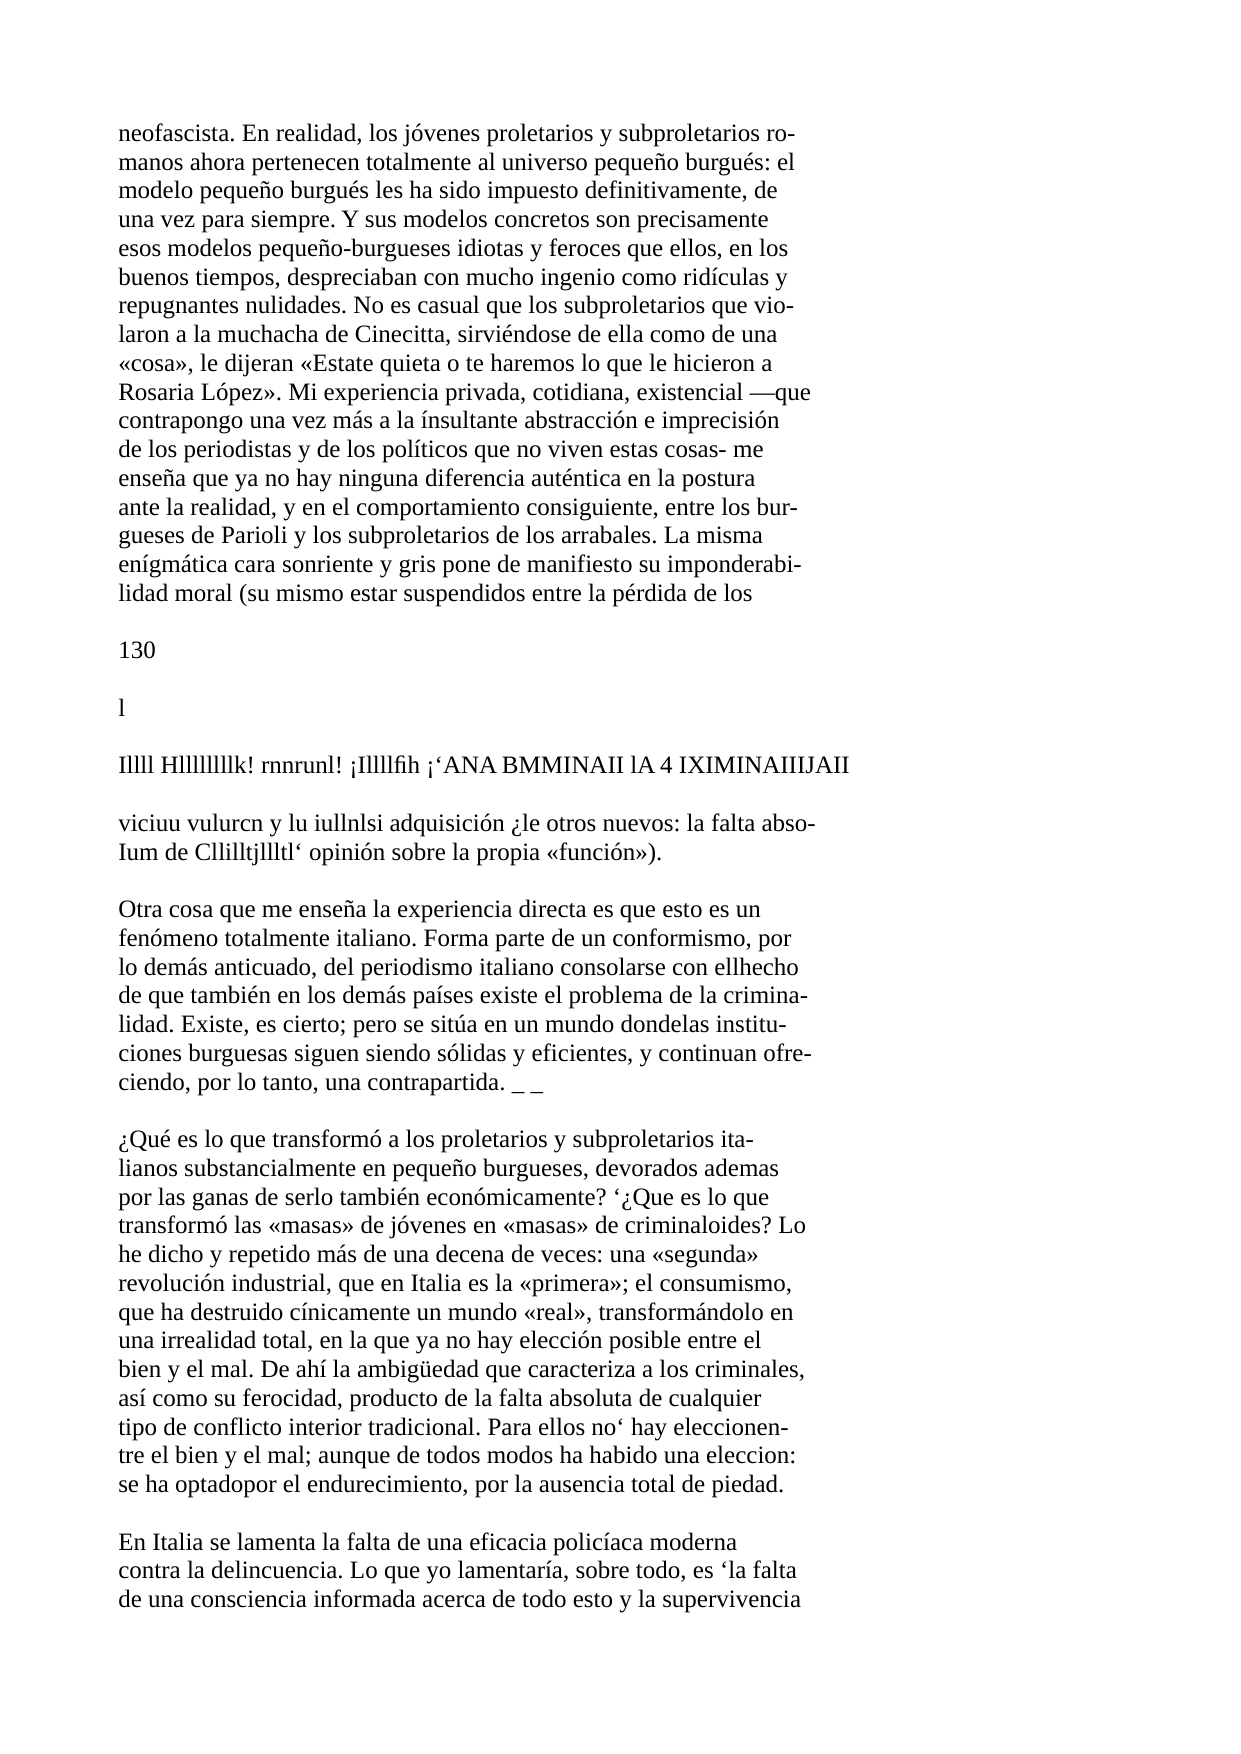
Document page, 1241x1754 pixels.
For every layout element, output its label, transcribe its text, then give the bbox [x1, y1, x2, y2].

text ante la realidad, y en el comportamiento consiguiente, entre los bur- [118, 492, 1122, 521]
text gueses de Parioli y los subproletarios de los arrabales. La misma [118, 521, 1122, 549]
text enseña que ya no hay ninguna diferencia auténtica en la postura [118, 463, 1122, 492]
text buenos tiempos, despreciaban con mucho ingenio como ridículas y [118, 262, 1122, 291]
text esos modelos pequeño-burgueses idiotas y feroces que ellos, en los [118, 233, 1122, 262]
text de una consciencia informada acerca de todo esto y la supervivencia [118, 1584, 1122, 1613]
text he dicho y repetido más de una decena de veces: una «segunda» [118, 1239, 1122, 1268]
text contra la delincuencia. Lo que yo lamentaría, sobre todo, es ‘la falta [118, 1556, 1122, 1584]
text Otra cosa que me enseña la experiencia directa es que esto es un [118, 894, 1122, 923]
text lidad. Existe, es cierto; pero se sitúa en un mundo dondelas institu- [118, 1009, 1122, 1038]
text viciuu vulurcn y lu iullnlsi adquisición ¿le otros nuevos: la falta abso- [118, 808, 1122, 837]
text lo demás anticuado, del periodismo italiano consolarse con ellhecho [118, 952, 1122, 981]
text tre el bien y el mal; aunque de todos modos ha habido una eleccion: [118, 1441, 1122, 1469]
text l [118, 693, 1122, 722]
text contrapongo una vez más a la ínsultante abstracción e imprecisión [118, 406, 1122, 434]
text una irrealidad total, en la que ya no hay elección posible entre el [118, 1326, 1122, 1354]
text Rosaria López». Mi experiencia privada, cotidiana, existencial —que [118, 377, 1122, 406]
text fenómeno totalmente italiano. Forma parte de un conformismo, por [118, 923, 1122, 952]
text enígmática cara sonriente y gris pone de manifiesto su imponderabi- [118, 549, 1122, 578]
text bien y el mal. De ahí la ambigüedad que caracteriza a los criminales, [118, 1354, 1122, 1383]
text manos ahora pertenecen totalmente al universo pequeño burgués: el [118, 147, 1122, 176]
text por las ganas de serlo también económicamente? ‘¿Que es lo que [118, 1182, 1122, 1211]
text una vez para siempre. Y sus modelos concretos son precisamente [118, 204, 1122, 233]
text tipo de conflicto interior tradicional. Para ellos no‘ hay eleccionen- [118, 1412, 1122, 1441]
text repugnantes nulidades. No es casual que los subproletarios que vio- [118, 291, 1122, 319]
text Ium de Cllilltjllltl‘ opinión sobre la propia «función»). [118, 837, 1122, 866]
text lianos substancialmente en pequeño burgueses, devorados ademas [118, 1153, 1122, 1182]
text Illll Hllllllllk! rnnrunl! ¡Illllﬁh ¡‘ANA BMMINAII lA 4 IXIMINAIIIJAII [118, 751, 1122, 779]
text transformó las «masas» de jóvenes en «masas» de criminaloides? Lo [118, 1211, 1122, 1239]
text ¿Qué es lo que transformó a los proletarios y subproletarios ita- [118, 1124, 1122, 1153]
text ciones burguesas siguen siendo sólidas y eficientes, y continuan ofre- [118, 1038, 1122, 1067]
text neofascista. En realidad, los jóvenes proletarios y subproletarios ro- [118, 118, 1122, 147]
text se ha optadopor el endurecimiento, por la ausencia total de piedad. [118, 1469, 1122, 1498]
text 130 [118, 636, 1122, 664]
text laron a la muchacha de Cinecitta, sirviéndose de ella como de una [118, 319, 1122, 348]
text modelo pequeño burgués les ha sido impuesto definitivamente, de [118, 176, 1122, 204]
text de los periodistas y de los políticos que no viven estas cosas- me [118, 434, 1122, 463]
text revolución industrial, que en Italia es la «primera»; el consumismo, [118, 1268, 1122, 1297]
text En Italia se lamenta la falta de una eficacia policíaca moderna [118, 1527, 1122, 1556]
text «cosa», le dijeran «Estate quieta o te haremos lo que le hicieron a [118, 348, 1122, 377]
text de que también en los demás países existe el problema de la crimina- [118, 981, 1122, 1009]
text así como su ferocidad, producto de la falta absoluta de cualquier [118, 1383, 1122, 1412]
text que ha destruido cínicamente un mundo «real», transformándolo en [118, 1297, 1122, 1326]
text ciendo, por lo tanto, una contrapartida. _ _ [118, 1067, 1122, 1096]
text lidad moral (su mismo estar suspendidos entre la pérdida de los [118, 578, 1122, 607]
